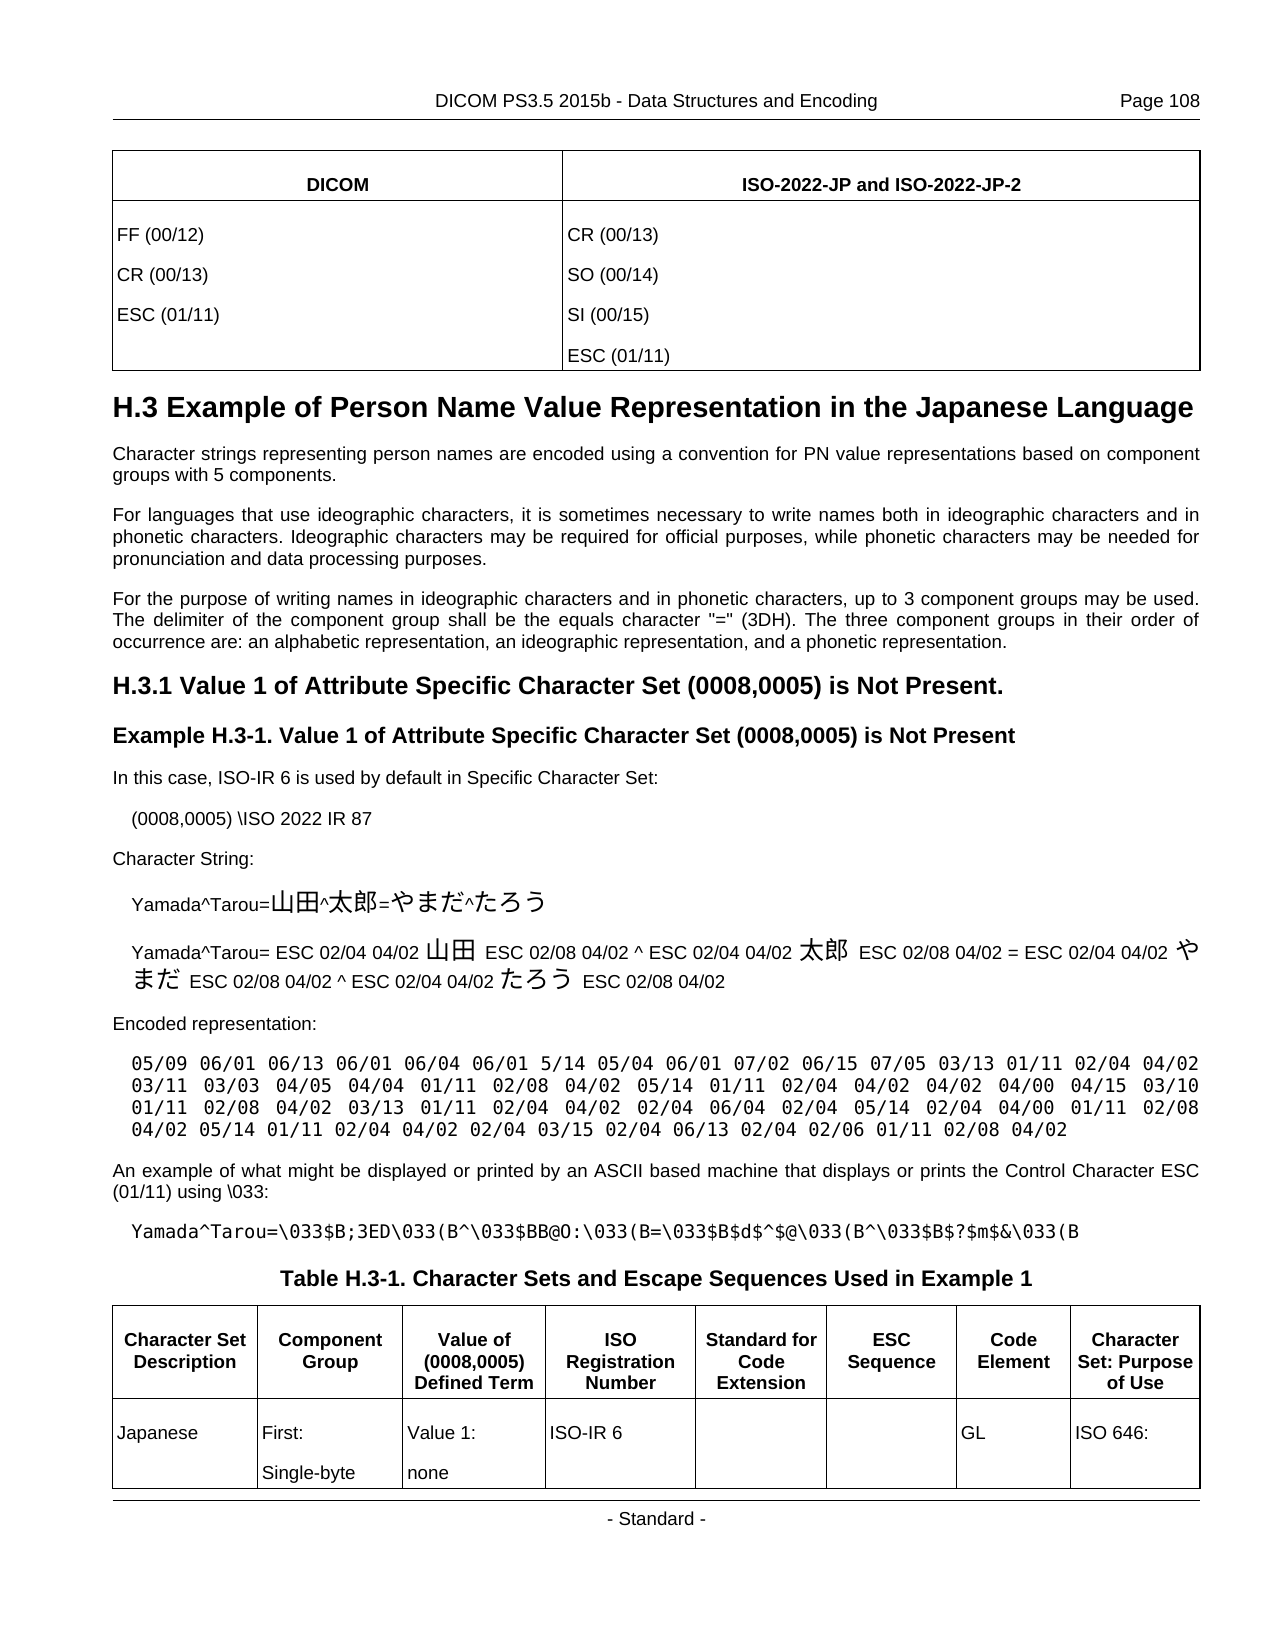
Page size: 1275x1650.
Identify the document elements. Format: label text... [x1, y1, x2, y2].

text 05/09 06/01 06/13 06/01 06/04 06/01 5/14 05/04 06/01 07/02 06/15 07/05 03/13 01/11 02/04 04/02 03/11 03/03 04/05 04/04 01/11 02/08 04/02 05/14 01/11 02/04 04/02 04/02 04/00 04/15 03/10 01/11 02/08 04/02 03/13 01/11 02/04 04/02 02/04 06/04 02/04 05/14 02/04 04/00 01/11 02/08 04/02 05/14 01/11 02/04 04/02 02/04 03/15 02/04 06/13 02/04 02/06 01/11 02/08 04/02 [131, 1053, 1200, 1141]
table_cell [827, 1399, 956, 1488]
table_cell [696, 1399, 826, 1488]
table_cell CR (00/13) SO (00/14) SI (00/15) ESC (01/11) [563, 201, 1199, 370]
table_header Value of (0008,0005) Defined Term [403, 1306, 545, 1398]
table_cell FF (00/12) CR (00/13) ESC (01/11) [113, 201, 562, 370]
table_cell GL [957, 1399, 1070, 1488]
text Character String: [112, 848, 1200, 869]
table_header ESC Sequence [827, 1306, 956, 1398]
text Yamada^Tarou=山田^太郎=やまだ^たろう [131, 888, 1200, 917]
table_cell ISO 646: [1071, 1399, 1199, 1488]
text For languages that use ideographic characters, it is sometimes necessary to write names both in ideographic characters and in phonetic characters. Ideographic characters may be required for official purposes, while phonetic characters may be needed for pronunciation and data processing purposes. [112, 504, 1200, 569]
table_header Code Element [957, 1306, 1070, 1398]
text For the purpose of writing names in ideographic characters and in phonetic characters, up to 3 component groups may be used. The delimiter of the component group shall be the equals character "=" (3DH). The three component groups in their order of occurrence are: an alphabetic representation, an ideographic representation, and a phonetic representation. [112, 588, 1200, 652]
text Table H.3-1. Character Sets and Escape Sequences Used in Example 1 [112, 1266, 1200, 1292]
table_header ISO-2022-JP and ISO-2022-JP-2 [563, 151, 1199, 200]
table_header Character Set: Purpose of Use [1071, 1306, 1199, 1398]
text H.3 Example of Person Name Value Representation in the Japanese Language [112, 390, 1200, 424]
text Yamada^Tarou= ESC 02/04 04/02 山田 ESC 02/08 04/02 ^ ESC 02/04 04/02 太郎 ESC 02/08 04/02 = ESC 02/04 04/02 やまだ ESC 02/08 04/02 ^ ESC 02/04 04/02 たろう ESC 02/08 04/02 [131, 936, 1200, 994]
text Character strings representing person names are encoded using a convention for PN value representations based on component groups with 5 components. [112, 442, 1200, 486]
text Example H.3-1. Value 1 of Attribute Specific Character Set (0008,0005) is Not Present [112, 722, 1200, 748]
table_cell ISO-IR 6 [546, 1399, 695, 1488]
text Yamada^Tarou=\033$B;3ED\033(B^\033$BB@O:\033(B=\033$B$d$^$@\033(B^\033$B$?$m$&\033(B [131, 1221, 1200, 1243]
text (0008,0005) \ISO 2022 IR 87 [131, 807, 1200, 829]
table_header DICOM [113, 151, 562, 200]
text An example of what might be displayed or printed by an ASCII based machine that displays or prints the Control Character ESC (01/11) using \033: [112, 1159, 1200, 1203]
text H.3.1 Value 1 of Attribute Specific Character Set (0008,0005) is Not Present. [112, 671, 1200, 700]
table_header Component Group [258, 1306, 402, 1398]
text Encoded representation: [112, 1013, 1200, 1034]
table_header ISO Registration Number [546, 1306, 695, 1398]
text In this case, ISO-IR 6 is used by default in Specific Character Set: [112, 767, 1200, 788]
table_cell Value 1: none [403, 1399, 545, 1488]
table_header Character Set Description [113, 1306, 257, 1398]
table_cell First: Single-byte [258, 1399, 402, 1488]
table_cell Japanese [113, 1399, 257, 1488]
table_header Standard for Code Extension [696, 1306, 826, 1398]
